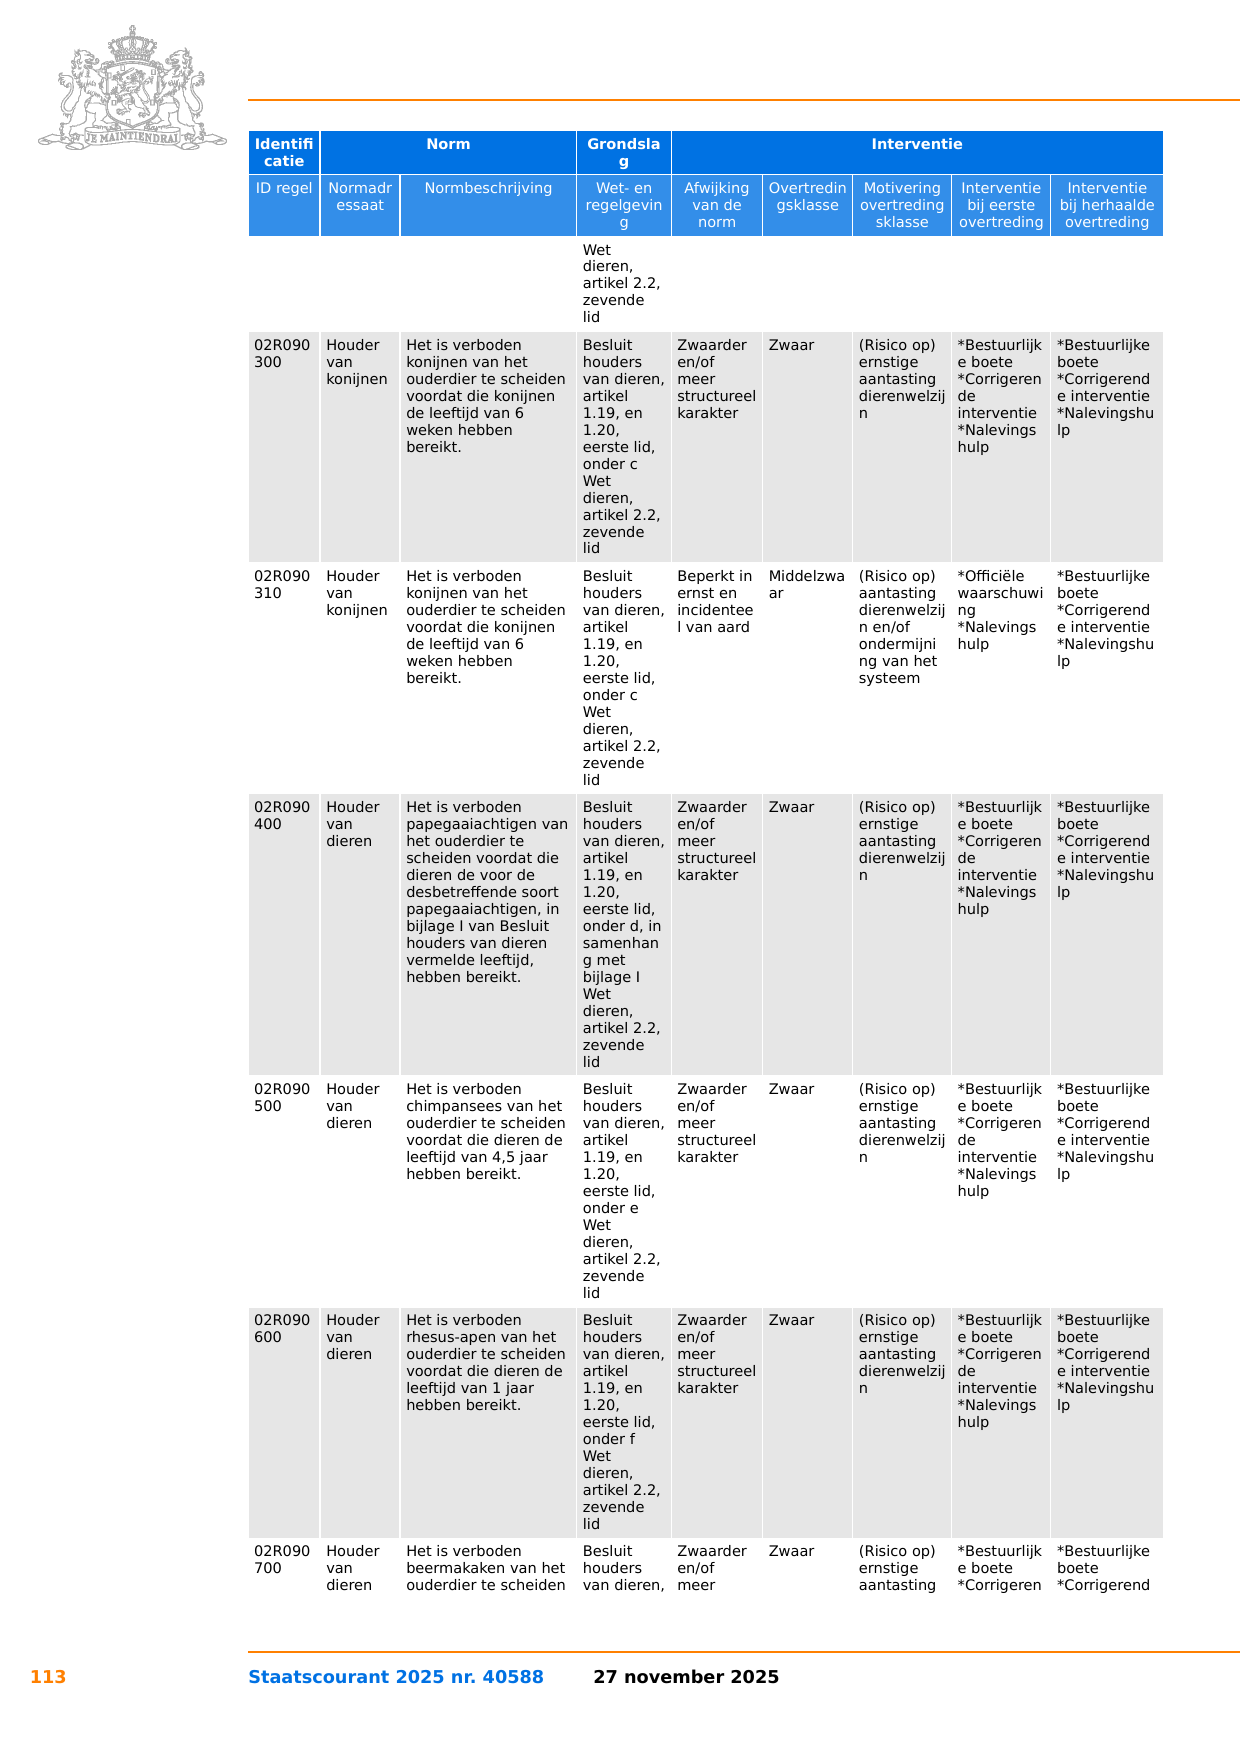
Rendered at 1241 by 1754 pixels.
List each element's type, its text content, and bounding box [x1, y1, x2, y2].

table_cell ID regel [249, 175, 319, 236]
table_cell Zwaarder en/of meer structureel karakter [672, 794, 762, 1075]
table_cell Besluit houders van dieren, artikel 1.19, en 1.20, eerste lid, onder d, in samenhang met bijlage I Wet dieren, artikel 2.2, zevende lid [577, 794, 671, 1075]
table_cell Normbeschrijving [401, 175, 576, 236]
table_cell 02R090300 [249, 332, 319, 562]
table_cell (Risico op) ernstige aantasting dierenwelzijn [853, 1308, 951, 1538]
table_cell Zwaar [763, 1076, 852, 1306]
table_cell Het is verboden konijnen van het ouderdier te scheiden voordat die konijnen de leeftijd van 6 weken hebben bereikt. [401, 332, 576, 562]
table_cell *Bestuurlijke boete *Corrigerende interventie *Nalevingshulp [1051, 794, 1163, 1075]
table_cell Besluit houders van dieren, [577, 1539, 671, 1599]
table_header Identificatie [249, 131, 319, 174]
table_cell (Risico op) ernstige aantasting dierenwelzijn [853, 794, 951, 1075]
table_cell Besluit houders van dieren, artikel 1.19, en 1.20, eerste lid, onder c Wet dieren, artikel 2.2, zevende lid [577, 332, 671, 562]
table_cell Houder van dieren [321, 1076, 399, 1306]
table_cell *Bestuurlijke boete *Corrigerend [1051, 1539, 1163, 1599]
table_header Norm [321, 131, 576, 174]
table_header Grondslag [577, 131, 671, 174]
table_cell *Bestuurlijke boete *Corrigerende interventie *Nalevingshulp [952, 794, 1050, 1075]
table_cell [401, 237, 576, 331]
table_cell *Officiële waarschuwing *Nalevingshulp [952, 563, 1050, 793]
table_cell 02R090700 [249, 1539, 319, 1599]
table_cell *Bestuurlijke boete *Corrigerende interventie *Nalevingshulp [952, 1308, 1050, 1538]
table_cell Houder van dieren [321, 1308, 399, 1538]
table_cell Houder van konijnen [321, 563, 399, 793]
table_cell Normadressaat [321, 175, 399, 236]
table_cell Wet dieren, artikel 2.2, zevende lid [577, 237, 671, 331]
table_cell Zwaarder en/of meer structureel karakter [672, 332, 762, 562]
table_cell [763, 237, 852, 331]
table_cell 02R090310 [249, 563, 319, 793]
table_cell [321, 237, 399, 331]
table_cell Overtredingsklasse [763, 175, 852, 236]
table_cell 02R090600 [249, 1308, 319, 1538]
table_header Interventie [672, 131, 1163, 174]
table_cell [672, 237, 762, 331]
table_cell Interventie bij herhaalde overtreding [1051, 175, 1163, 236]
table_cell Houder van dieren [321, 1539, 399, 1599]
table_cell Het is verboden rhesus-apen van het ouderdier te scheiden voordat die dieren de leeftijd van 1 jaar hebben bereikt. [401, 1308, 576, 1538]
table_cell *Bestuurlijke boete *Corrigerende interventie *Nalevingshulp [952, 332, 1050, 562]
table_cell *Bestuurlijke boete *Corrigerende interventie *Nalevingshulp [1051, 1308, 1163, 1538]
table_cell Wet- en regelgeving [577, 175, 671, 236]
table_cell *Bestuurlijke boete *Corrigerende interventie *Nalevingshulp [952, 1076, 1050, 1306]
table_cell Besluit houders van dieren, artikel 1.19, en 1.20, eerste lid, onder c Wet dieren, artikel 2.2, zevende lid [577, 563, 671, 793]
table_cell Zwaar [763, 794, 852, 1075]
table_cell Zwaar [763, 332, 852, 562]
table_cell (Risico op) aantasting dierenwelzijn en/of ondermijning van het systeem [853, 563, 951, 793]
table_cell Besluit houders van dieren, artikel 1.19, en 1.20, eerste lid, onder e Wet dieren, artikel 2.2, zevende lid [577, 1076, 671, 1306]
table_cell *Bestuurlijke boete *Corrigerende interventie *Nalevingshulp [1051, 332, 1163, 562]
table_cell 02R090400 [249, 794, 319, 1075]
table_cell 02R090500 [249, 1076, 319, 1306]
picture [38, 25, 227, 150]
table_cell *Bestuurlijke boete *Corrigerende interventie *Nalevingshulp [1051, 1076, 1163, 1306]
table_cell Zwaarder en/of meer structureel karakter [672, 1308, 762, 1538]
table_cell Houder van konijnen [321, 332, 399, 562]
table_cell Interventie bij eerste overtreding [952, 175, 1050, 236]
table_cell [249, 237, 319, 331]
table_cell Zwaar [763, 1308, 852, 1538]
table_cell (Risico op) ernstige aantasting dierenwelzijn [853, 332, 951, 562]
table_cell Het is verboden papegaaiachtigen van het ouderdier te scheiden voordat die dieren de voor de desbetreffende soort papegaaiachtigen, in bijlage I van Besluit houders van dieren vermelde leeftijd, hebben bereikt. [401, 794, 576, 1075]
table_cell Het is verboden chimpansees van het ouderdier te scheiden voordat die dieren de leeftijd van 4,5 jaar hebben bereikt. [401, 1076, 576, 1306]
table_cell Beperkt in ernst en incidenteel van aard [672, 563, 762, 793]
table_cell Het is verboden beermakaken van het ouderdier te scheiden [401, 1539, 576, 1599]
table_cell Middelzwaar [763, 563, 852, 793]
table_cell Besluit houders van dieren, artikel 1.19, en 1.20, eerste lid, onder f Wet dieren, artikel 2.2, zevende lid [577, 1308, 671, 1538]
table_cell Zwaarder en/of meer structureel karakter [672, 1076, 762, 1306]
table_cell Motivering overtredingsklasse [853, 175, 951, 236]
table_cell *Bestuurlijke boete *Corrigerende interventie *Nalevingshulp [1051, 563, 1163, 793]
table_cell Zwaarder en/of meer [672, 1539, 762, 1599]
table_cell *Bestuurlijke boete *Corrigeren [952, 1539, 1050, 1599]
table_cell Zwaar [763, 1539, 852, 1599]
table_cell (Risico op) ernstige aantasting dierenwelzijn [853, 1076, 951, 1306]
table_cell (Risico op) ernstige aantasting [853, 1539, 951, 1599]
table_cell Afwijking van de norm [672, 175, 762, 236]
table_cell Houder van dieren [321, 794, 399, 1075]
table_cell [952, 237, 1050, 331]
table_cell [1051, 237, 1163, 331]
table_cell [853, 237, 951, 331]
table_cell Het is verboden konijnen van het ouderdier te scheiden voordat die konijnen de leeftijd van 6 weken hebben bereikt. [401, 563, 576, 793]
